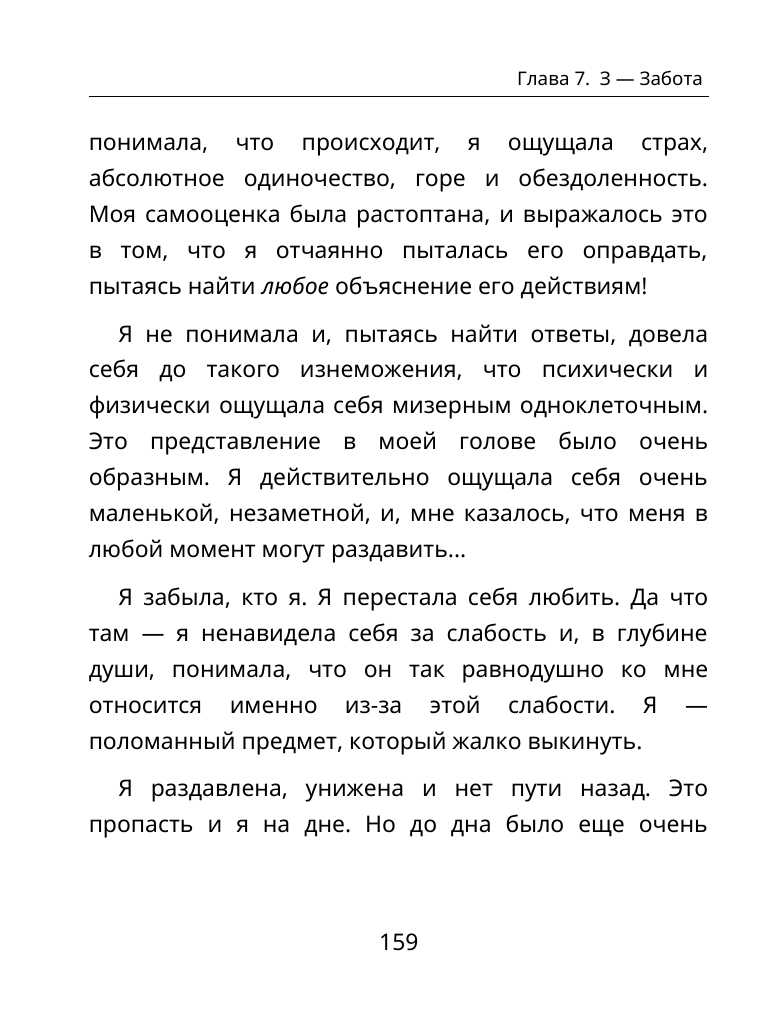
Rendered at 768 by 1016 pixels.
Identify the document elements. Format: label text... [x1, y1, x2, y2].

text понимала, что происходит, я ощущала страх, абсолютное одиночество, горе и обездоленность. Моя самооценка была растоптана, и выражалось это в том, что я отчаянно пыталась его оправдать, пытаясь найти любое объяснение его действиям! [88, 126, 709, 301]
text Я не понимала и, пытаясь найти ответы, довела себя до такого изнеможения, что психически и физически ощущала себя мизерным одноклеточным. Это представление в моей голове было очень образным. Я действительно ощущала себя очень маленькой, незаметной, и, мне казалось, что меня в любой момент могут раздавить... [88, 317, 709, 564]
text Я раздавлена, унижена и нет пути назад. Это пропасть и я на дне. Но до дна было еще очень [88, 772, 709, 839]
text Я забыла, кто я. Я перестала себя любить. Да что там — я ненавидела себя за слабость и, в глубине души, понимала, что он так равнодушно ко мне относится именно из-за этой слабости. Я — поломанный предмет, который жалко выкинуть. [88, 581, 709, 756]
